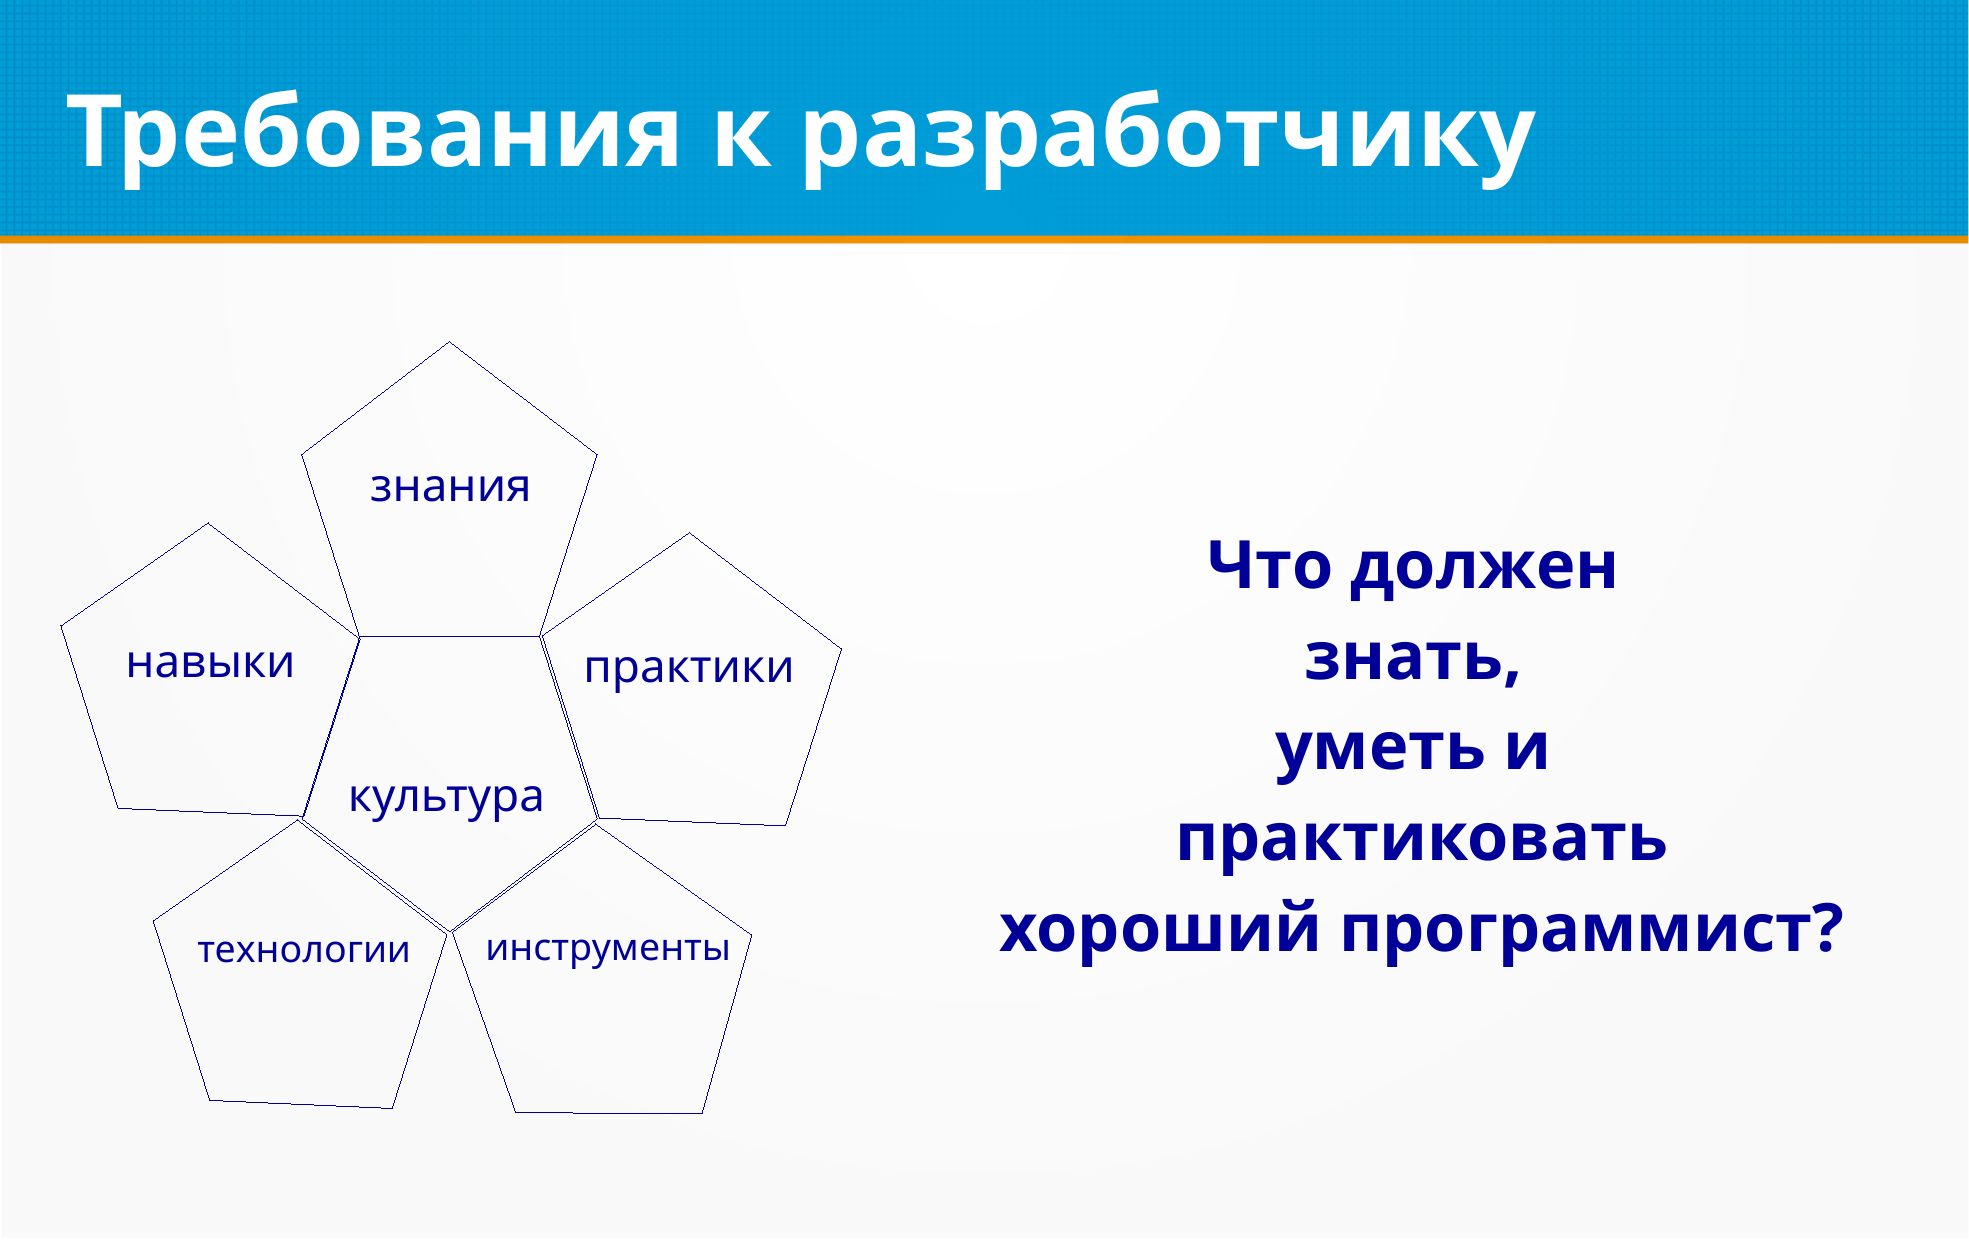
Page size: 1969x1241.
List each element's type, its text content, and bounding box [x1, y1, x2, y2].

picture [0, 236, 1969, 1241]
text_box практики [551, 622, 828, 707]
text_box Требования к разработчику [59, 55, 1902, 200]
text_box культура [317, 752, 575, 836]
text_box знания [342, 441, 560, 526]
text_box технологии [163, 906, 446, 990]
text_box инструменты [453, 913, 763, 980]
text_box Что должен знать, уметь и практиковать хороший программист? [942, 304, 1902, 1184]
text_box навыки [100, 617, 321, 702]
